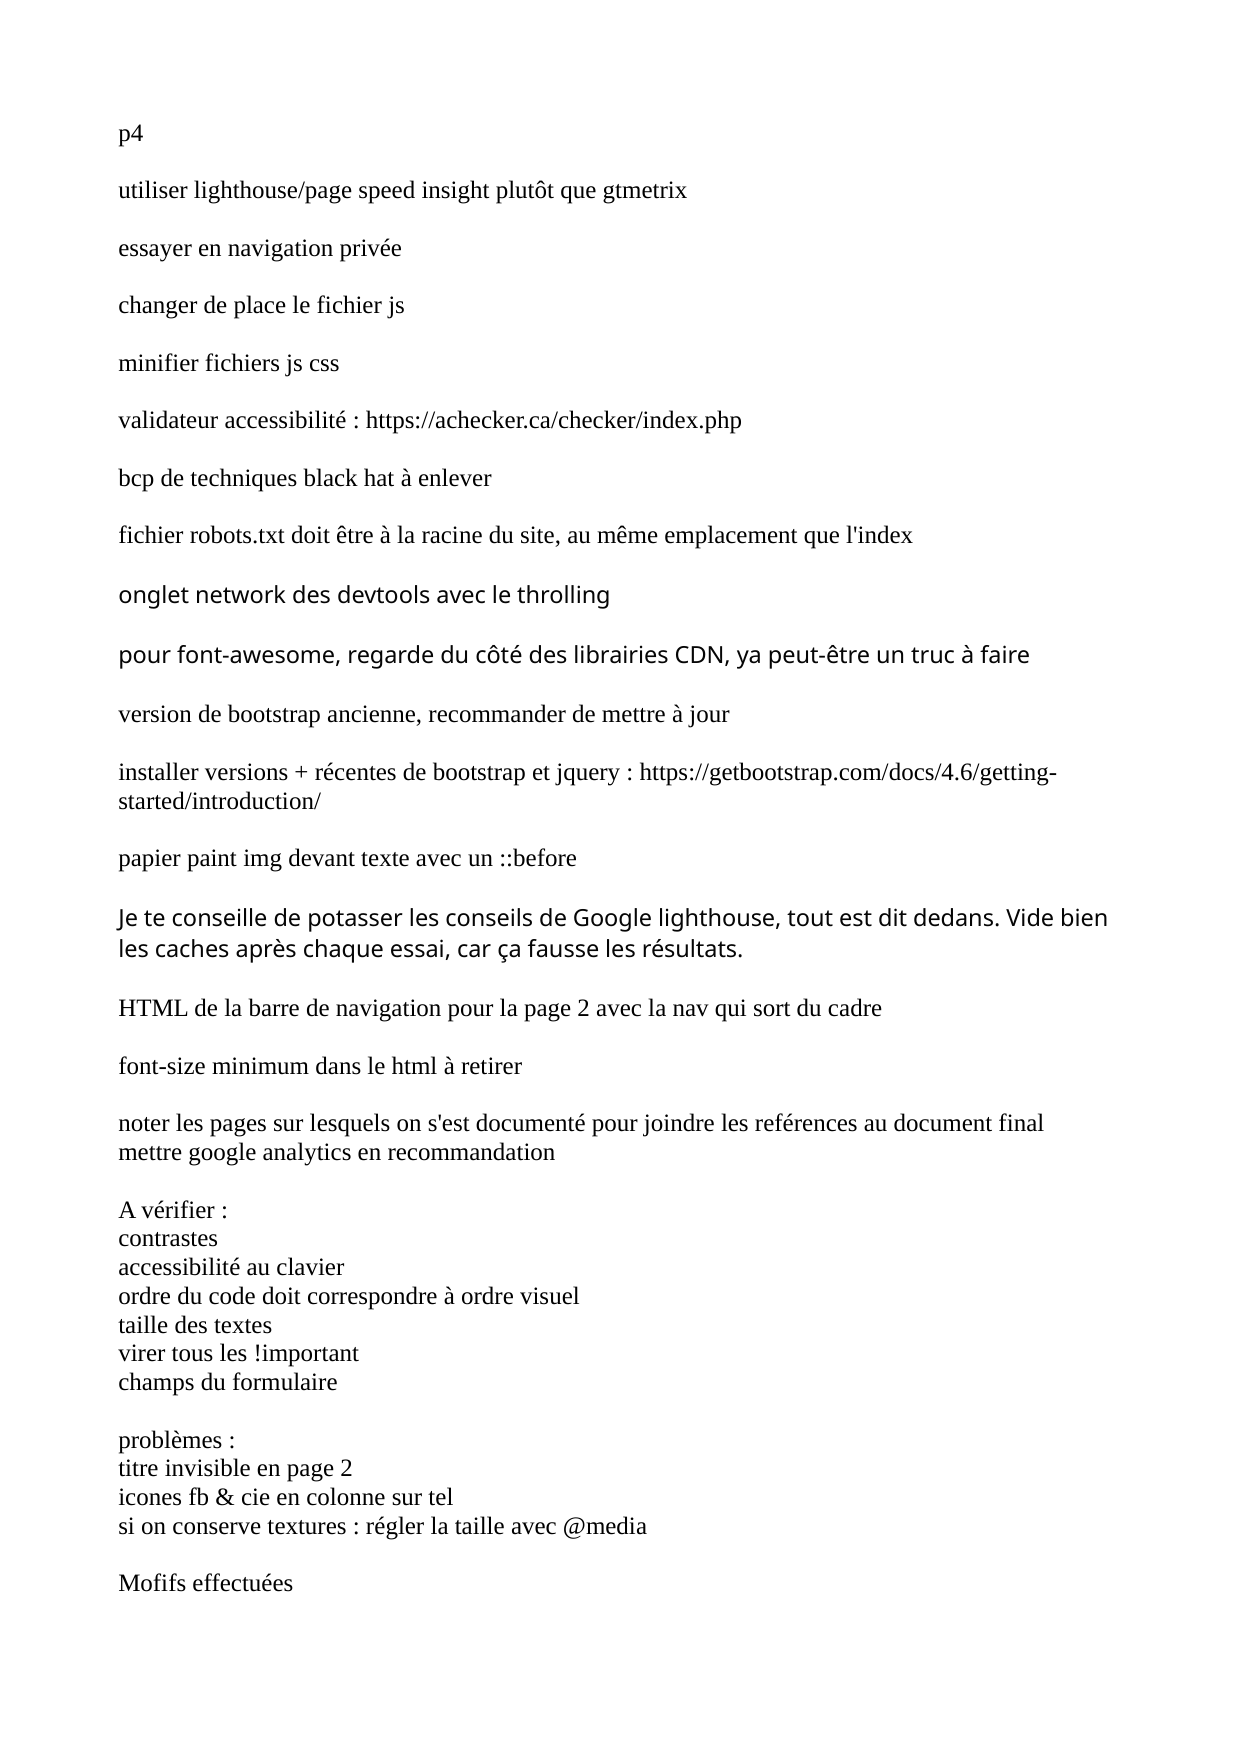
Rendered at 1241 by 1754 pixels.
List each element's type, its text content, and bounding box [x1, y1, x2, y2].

text accessibilité au clavier [118, 1252, 1122, 1281]
text champs du formulaire [118, 1367, 1122, 1396]
text version de bootstrap ancienne, recommander de mettre à jour [118, 699, 1122, 728]
text Mofifs effectuées [118, 1568, 1122, 1597]
text onglet network des devtools avec le throlling [118, 578, 1122, 610]
text titre invisible en page 2 [118, 1453, 1122, 1482]
text font-size minimum dans le html à retirer [118, 1051, 1122, 1080]
text HTML de la barre de navigation pour la page 2 avec la nav qui sort du cadre [118, 993, 1122, 1022]
text changer de place le fichier js [118, 291, 1122, 319]
text validateur accessibilité : https://achecker.ca/checker/index.php [118, 406, 1122, 434]
text minifier fichiers js css [118, 348, 1122, 377]
text problèmes : [118, 1425, 1122, 1453]
text ordre du code doit correspondre à ordre visuel [118, 1281, 1122, 1310]
text Je te conseille de potasser les conseils de Google lighthouse, tout est dit dedans. Vide bien les caches après chaque essai, car ça fausse les résultats. [118, 901, 1122, 965]
text p4 [118, 118, 1122, 147]
text noter les pages sur lesquels on s'est documenté pour joindre les reférences au document final [118, 1108, 1122, 1137]
text bcp de techniques black hat à enlever [118, 463, 1122, 492]
text mettre google analytics en recommandation [118, 1137, 1122, 1166]
text fichier robots.txt doit être à la racine du site, au même emplacement que l'index [118, 521, 1122, 549]
text papier paint img devant texte avec un ::before [118, 843, 1122, 872]
text taille des textes [118, 1310, 1122, 1338]
text icones fb & cie en colonne sur tel [118, 1482, 1122, 1511]
text si on conserve textures : régler la taille avec @media [118, 1511, 1122, 1540]
text utiliser lighthouse/page speed insight plutôt que gtmetrix [118, 176, 1122, 204]
text installer versions + récentes de bootstrap et jquery : https://getbootstrap.com/docs/4.6/getting-started/introduction/ [118, 757, 1122, 814]
text virer tous les !important [118, 1338, 1122, 1367]
text pour font-awesome, regarde du côté des librairies CDN, ya peut-être un truc à faire [118, 639, 1122, 671]
text A vérifier : [118, 1195, 1122, 1223]
text essayer en navigation privée [118, 233, 1122, 262]
text contrastes [118, 1223, 1122, 1252]
